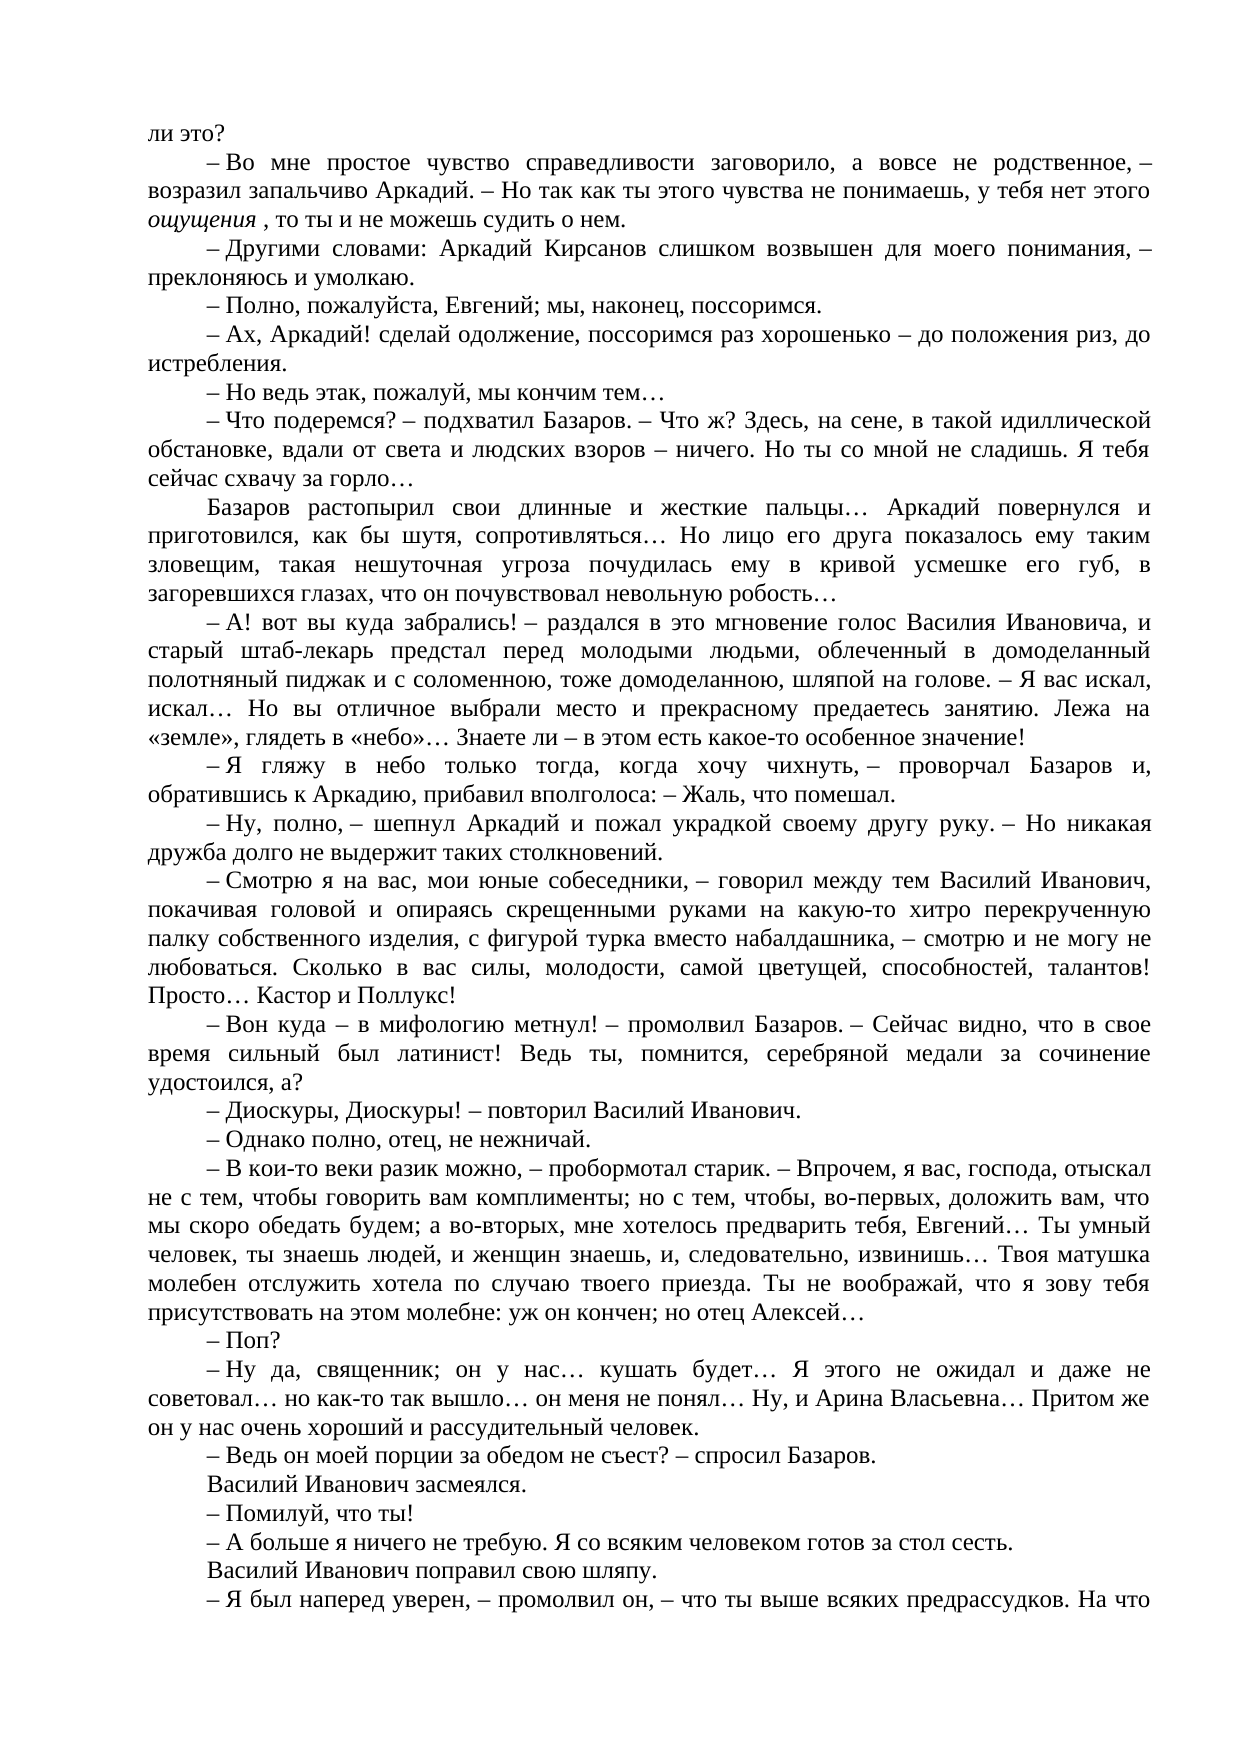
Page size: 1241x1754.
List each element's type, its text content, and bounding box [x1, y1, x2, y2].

text – Другими словами: Аркадий Кирсанов слишком возвышен для моего понимания, – преклоняюсь и умолкаю. [148, 233, 1152, 291]
text – Однако полно, отец, не нежничай. [148, 1124, 1152, 1153]
text – Поп? [148, 1326, 1152, 1354]
text – Полно, пожалуйста, Евгений; мы, наконец, поссоримся. [148, 291, 1152, 319]
text – Я гляжу в небо только тогда, когда хочу чихнуть, – проворчал Базаров и, обратившись к Аркадию, прибавил вполголоса: – Жаль, что помешал. [148, 751, 1152, 808]
text – А! вот вы куда забрались! – раздался в это мгновение голос Василия Ивановича, и старый штаб-лекарь предстал перед молодыми людьми, облеченный в домоделанный полотняный пиджак и с соломенною, тоже домоделанною, шляпой на голове. – Я вас искал, искал… Но вы отличное выбрали место и прекрасному предаетесь занятию. Лежа на «земле», глядеть в «небо»… Знаете ли – в этом есть какое-то особенное значение! [148, 607, 1152, 751]
text – Но ведь этак, пожалуй, мы кончим тем… [148, 377, 1152, 406]
text – Помилуй, что ты! [148, 1498, 1152, 1527]
text – Я был наперед уверен, – промолвил он, – что ты выше всяких предрассудков. На что [148, 1584, 1152, 1613]
text – А больше я ничего не требую. Я со всяким человеком готов за стол сесть. [148, 1527, 1152, 1556]
text ли это? [148, 118, 1152, 147]
text Василий Иванович засмеялся. [148, 1469, 1152, 1498]
text – Вон куда – в мифологию метнул! – промолвил Базаров. – Сейчас видно, что в свое время сильный был латинист! Ведь ты, помнится, серебряной медали за сочинение удостоился, а? [148, 1009, 1152, 1096]
text – В кои-то веки разик можно, – пробормотал старик. – Впрочем, я вас, господа, отыскал не с тем, чтобы говорить вам комплименты; но с тем, чтобы, во-первых, доложить вам, что мы скоро обедать будем; а во-вторых, мне хотелось предварить тебя, Евгений… Ты умный человек, ты знаешь людей, и женщин знаешь, и, следовательно, извинишь… Твоя матушка молебен отслужить хотела по случаю твоего приезда. Ты не воображай, что я зову тебя присутствовать на этом молебне: уж он кончен; но отец Алексей… [148, 1153, 1152, 1326]
text – Ну, полно, – шепнул Аркадий и пожал украдкой своему другу руку. – Но никакая дружба долго не выдержит таких столкновений. [148, 808, 1152, 866]
text – Ведь он моей порции за обедом не съест? – спросил Базаров. [148, 1441, 1152, 1469]
text – Во мне простое чувство справедливости заговорило, а вовсе не родственное, – возразил запальчиво Аркадий. – Но так как ты этого чувства не понимаешь, у тебя нет этого ощущения , то ты и не можешь судить о нем. [148, 147, 1152, 233]
text – Смотрю я на вас, мои юные собеседники, – говорил между тем Василий Иванович, покачивая головой и опираясь скрещенными руками на какую-то хитро перекрученную палку собственного изделия, с фигурой турка вместо набалдашника, – смотрю и не могу не любоваться. Сколько в вас силы, молодости, самой цветущей, способностей, талантов! Просто… Кастор и Поллукс! [148, 866, 1152, 1009]
text Василий Иванович поправил свою шляпу. [148, 1556, 1152, 1584]
text – Ну да, священник; он у нас… кушать будет… Я этого не ожидал и даже не советовал… но как-то так вышло… он меня не понял… Ну, и Арина Власьевна… Притом же он у нас очень хороший и рассудительный человек. [148, 1354, 1152, 1441]
text Базаров растопырил свои длинные и жесткие пальцы… Аркадий повернулся и приготовился, как бы шутя, сопротивляться… Но лицо его друга показалось ему таким зловещим, такая нешуточная угроза почудилась ему в кривой усмешке его губ, в загоревшихся глазах, что он почувствовал невольную робость… [148, 492, 1152, 607]
text – Что подеремся? – подхватил Базаров. – Что ж? Здесь, на сене, в такой идиллической обстановке, вдали от света и людских взоров – ничего. Но ты со мной не сладишь. Я тебя сейчас схвачу за горло… [148, 406, 1152, 492]
text – Ах, Аркадий! сделай одолжение, поссоримся раз хорошенько – до положения риз, до истребления. [148, 319, 1152, 377]
text – Диоскуры, Диоскуры! – повторил Василий Иванович. [148, 1096, 1152, 1124]
